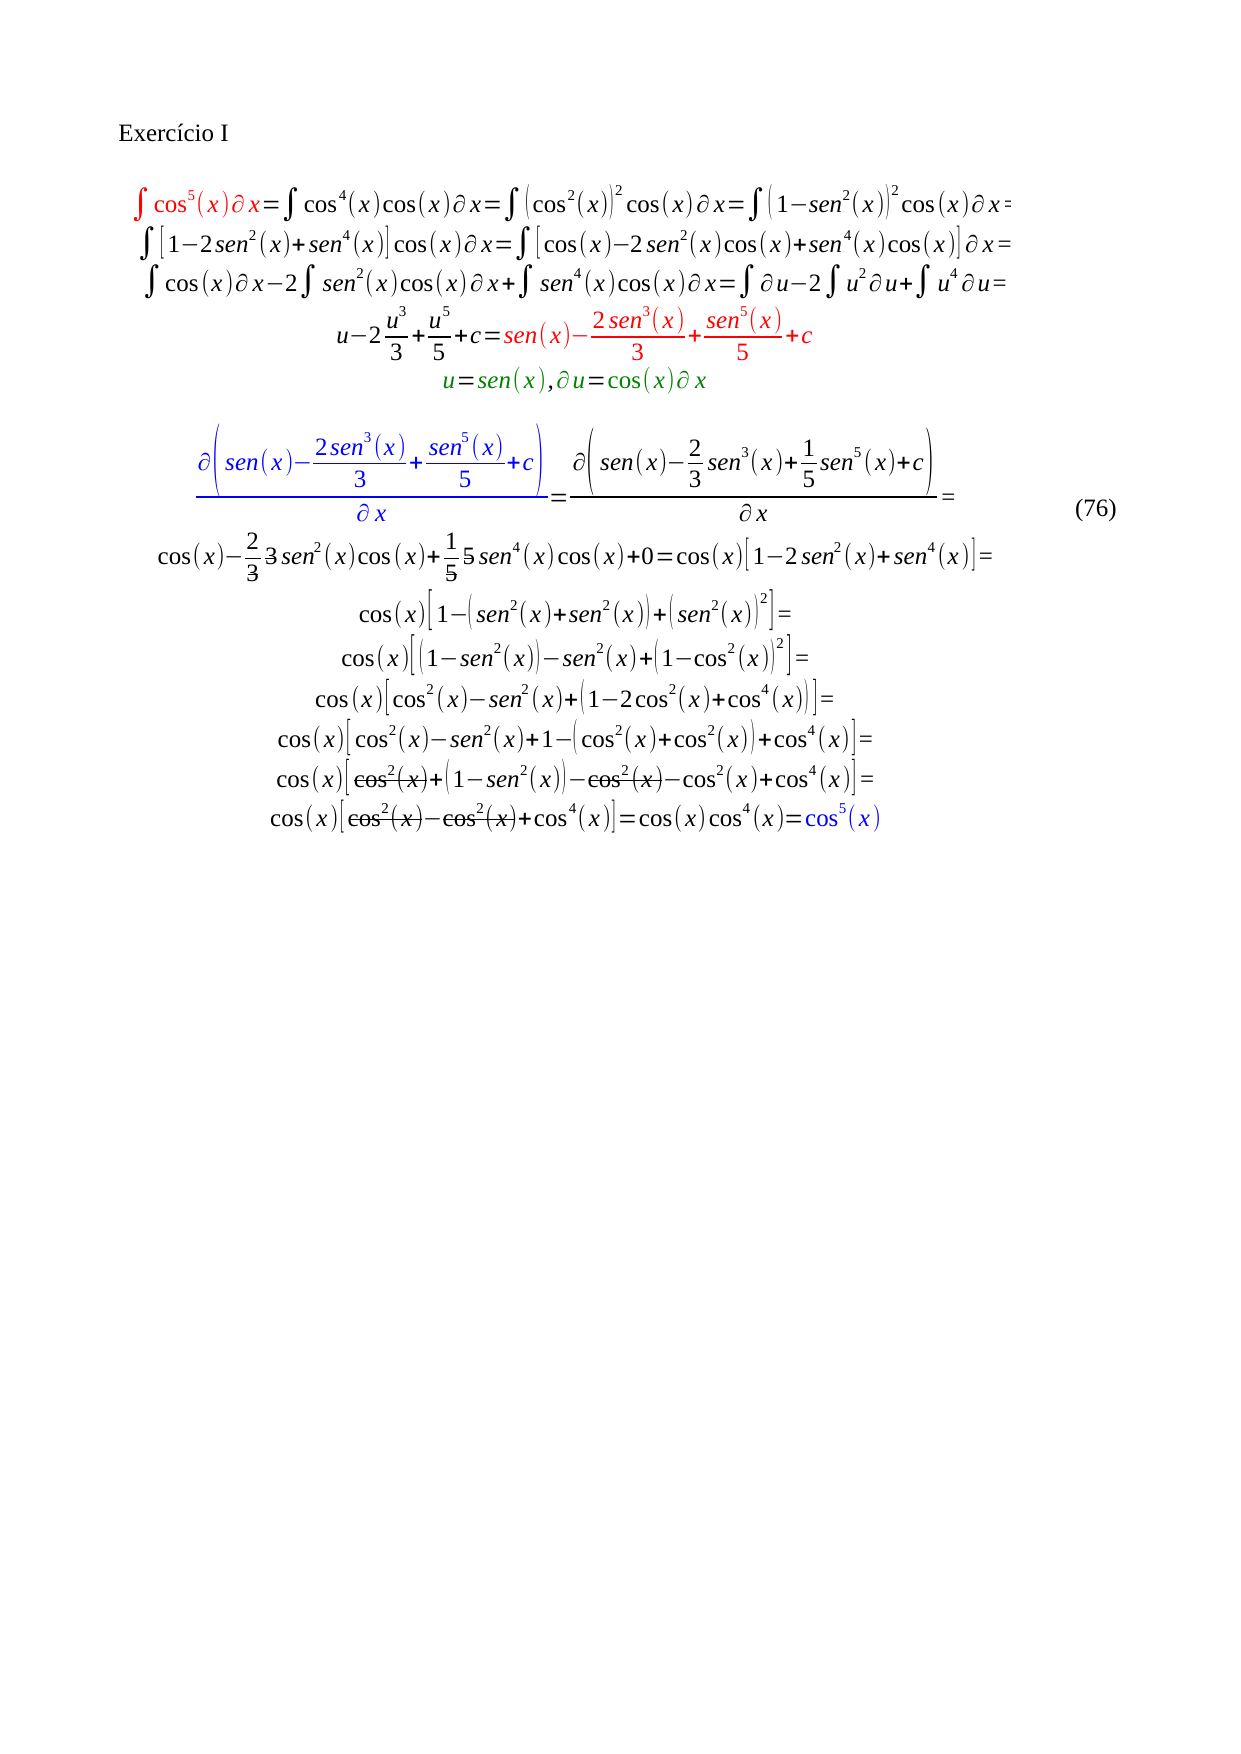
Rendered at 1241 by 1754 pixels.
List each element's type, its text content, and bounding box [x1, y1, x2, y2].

text Exercício I [118, 118, 1122, 147]
table_header [118, 176, 1010, 840]
table_header (76) [1010, 176, 1122, 840]
